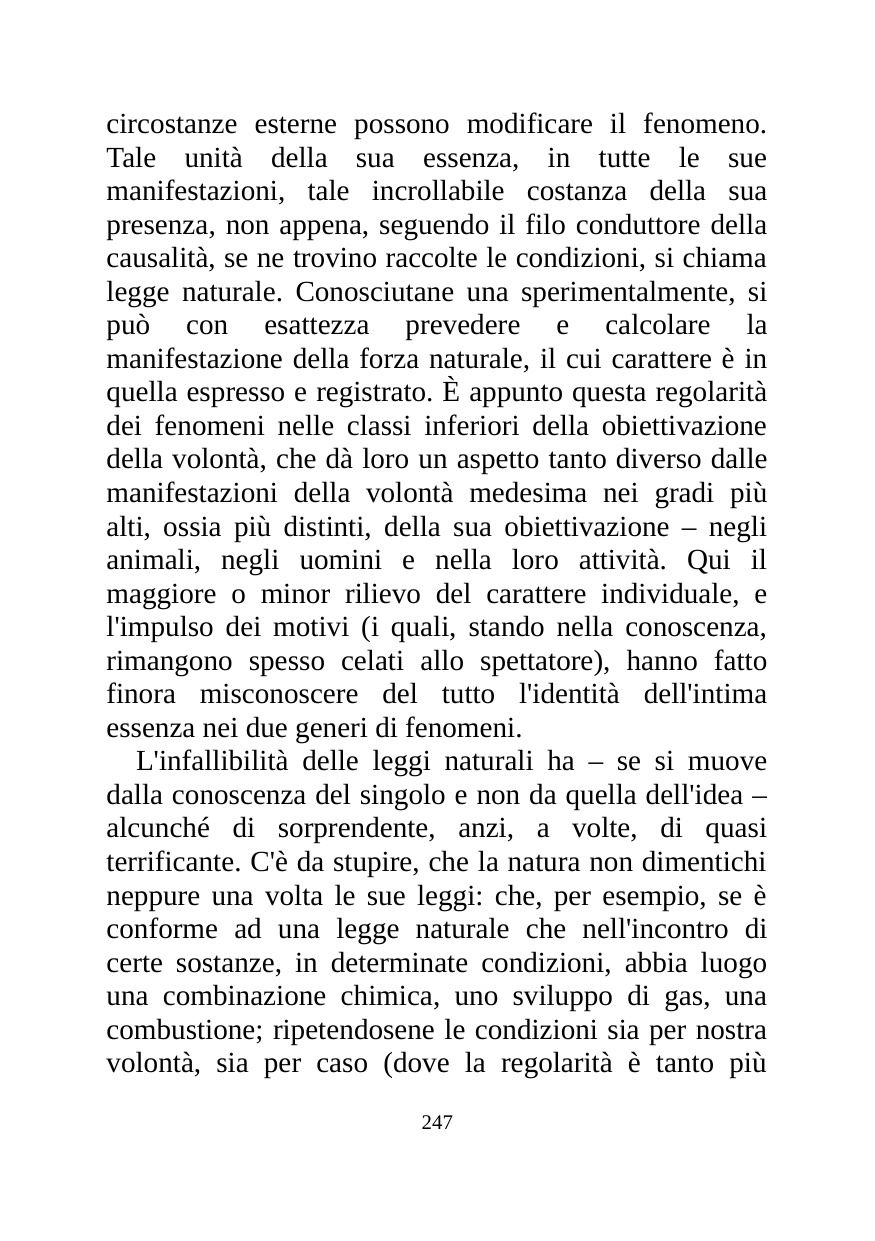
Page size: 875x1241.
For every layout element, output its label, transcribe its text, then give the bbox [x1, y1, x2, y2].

text circostanze esterne possono modificare il fenomeno. Tale unità della sua essenza, in tutte le sue manifestazioni, tale incrollabile costanza della sua presenza, non appena, seguendo il filo conduttore della causalità, se ne trovino raccolte le condizioni, si chiama legge naturale. Conosciutane una sperimentalmente, si può con esattezza prevedere e calcolare la manifestazione della forza naturale, il cui carattere è in quella espresso e registrato. È appunto questa regolarità dei fenomeni nelle classi inferiori della obiettivazione della volontà, che dà loro un aspetto tanto diverso dalle manifestazioni della volontà medesima nei gradi più alti, ossia più distinti, della sua obiettivazione – negli animali, negli uomini e nella loro attività. Qui il maggiore o minor rilievo del carattere individuale, e l'impulso dei motivi (i quali, stando nella conoscenza, rimangono spesso celati allo spettatore), hanno fatto finora misconoscere del tutto l'identità dell'intima essenza nei due generi di fenomeni. [106, 106, 768, 743]
text L'infallibilità delle leggi naturali ha – se si muove dalla conoscenza del singolo e non da quella dell'idea – alcunché di sorprendente, anzi, a volte, di quasi terrificante. C'è da stupire, che la natura non dimentichi neppure una volta le sue leggi: che, per esempio, se è conforme ad una legge naturale che nell'incontro di certe sostanze, in determinate condizioni, abbia luogo una combinazione chimica, uno sviluppo di gas, una combustione; ripetendosene le condizioni sia per nostra volontà, sia per caso (dove la regolarità è tanto più [106, 743, 768, 1079]
